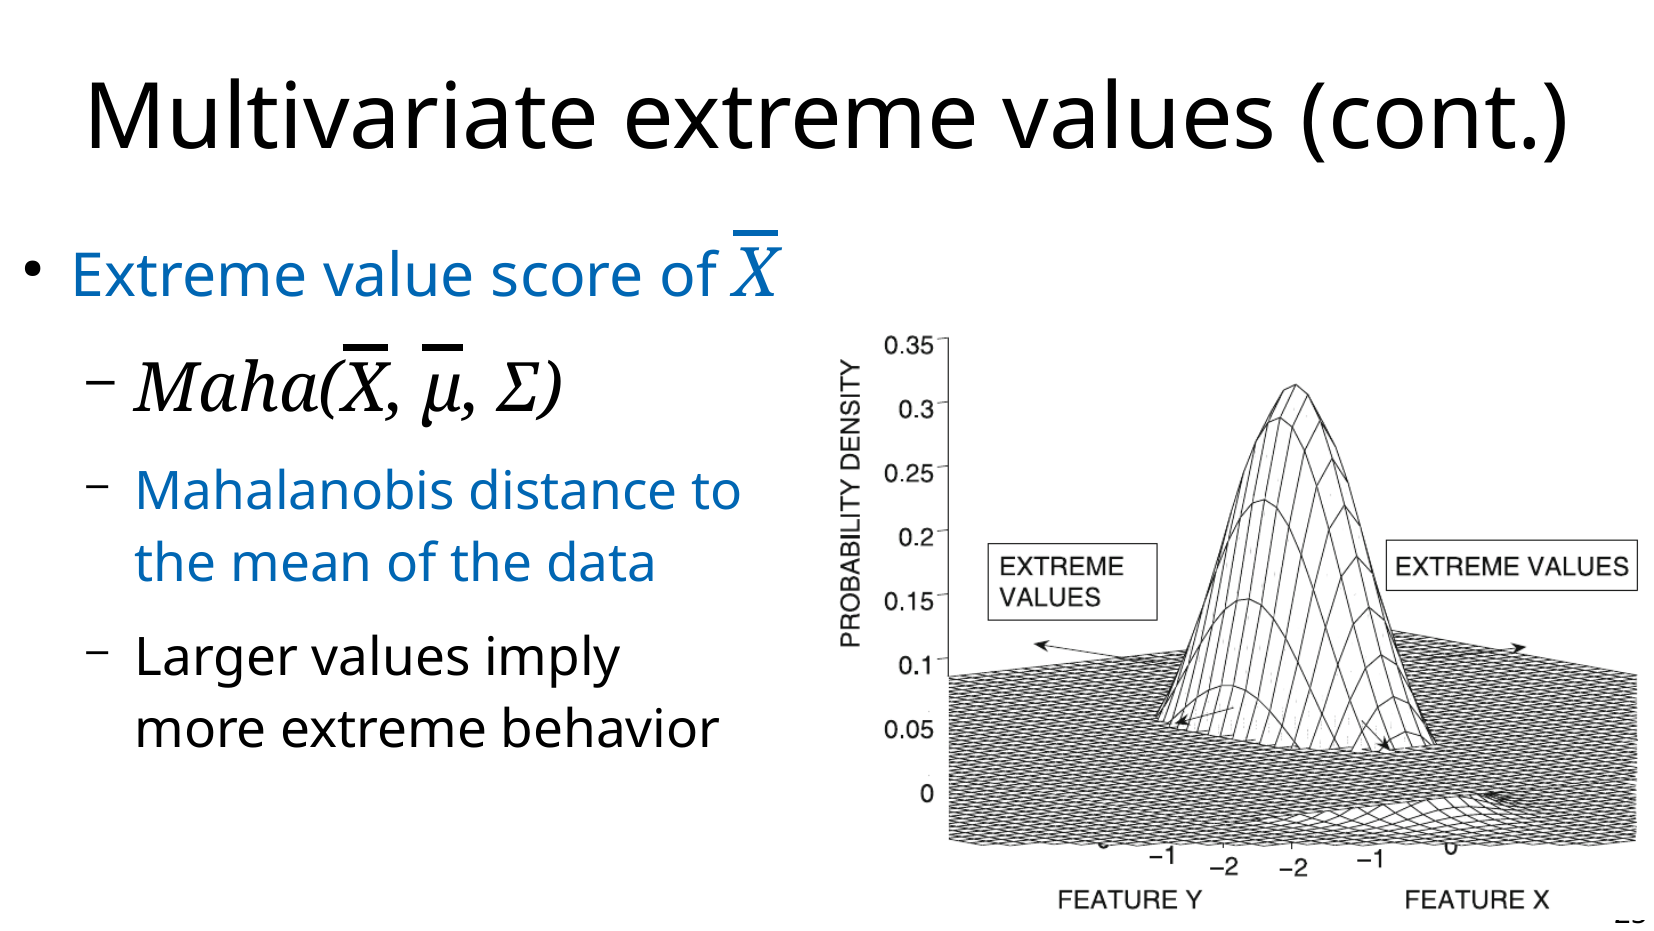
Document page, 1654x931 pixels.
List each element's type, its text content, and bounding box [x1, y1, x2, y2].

picture [820, 301, 1654, 920]
list Extreme value score of X Maha(X, μ, Σ) Mahalanobis distance to the mean of the data Larger values imply more extreme behavior [5, 223, 1495, 763]
title Multivariate extreme values (cont.) [82, 1, 1571, 226]
